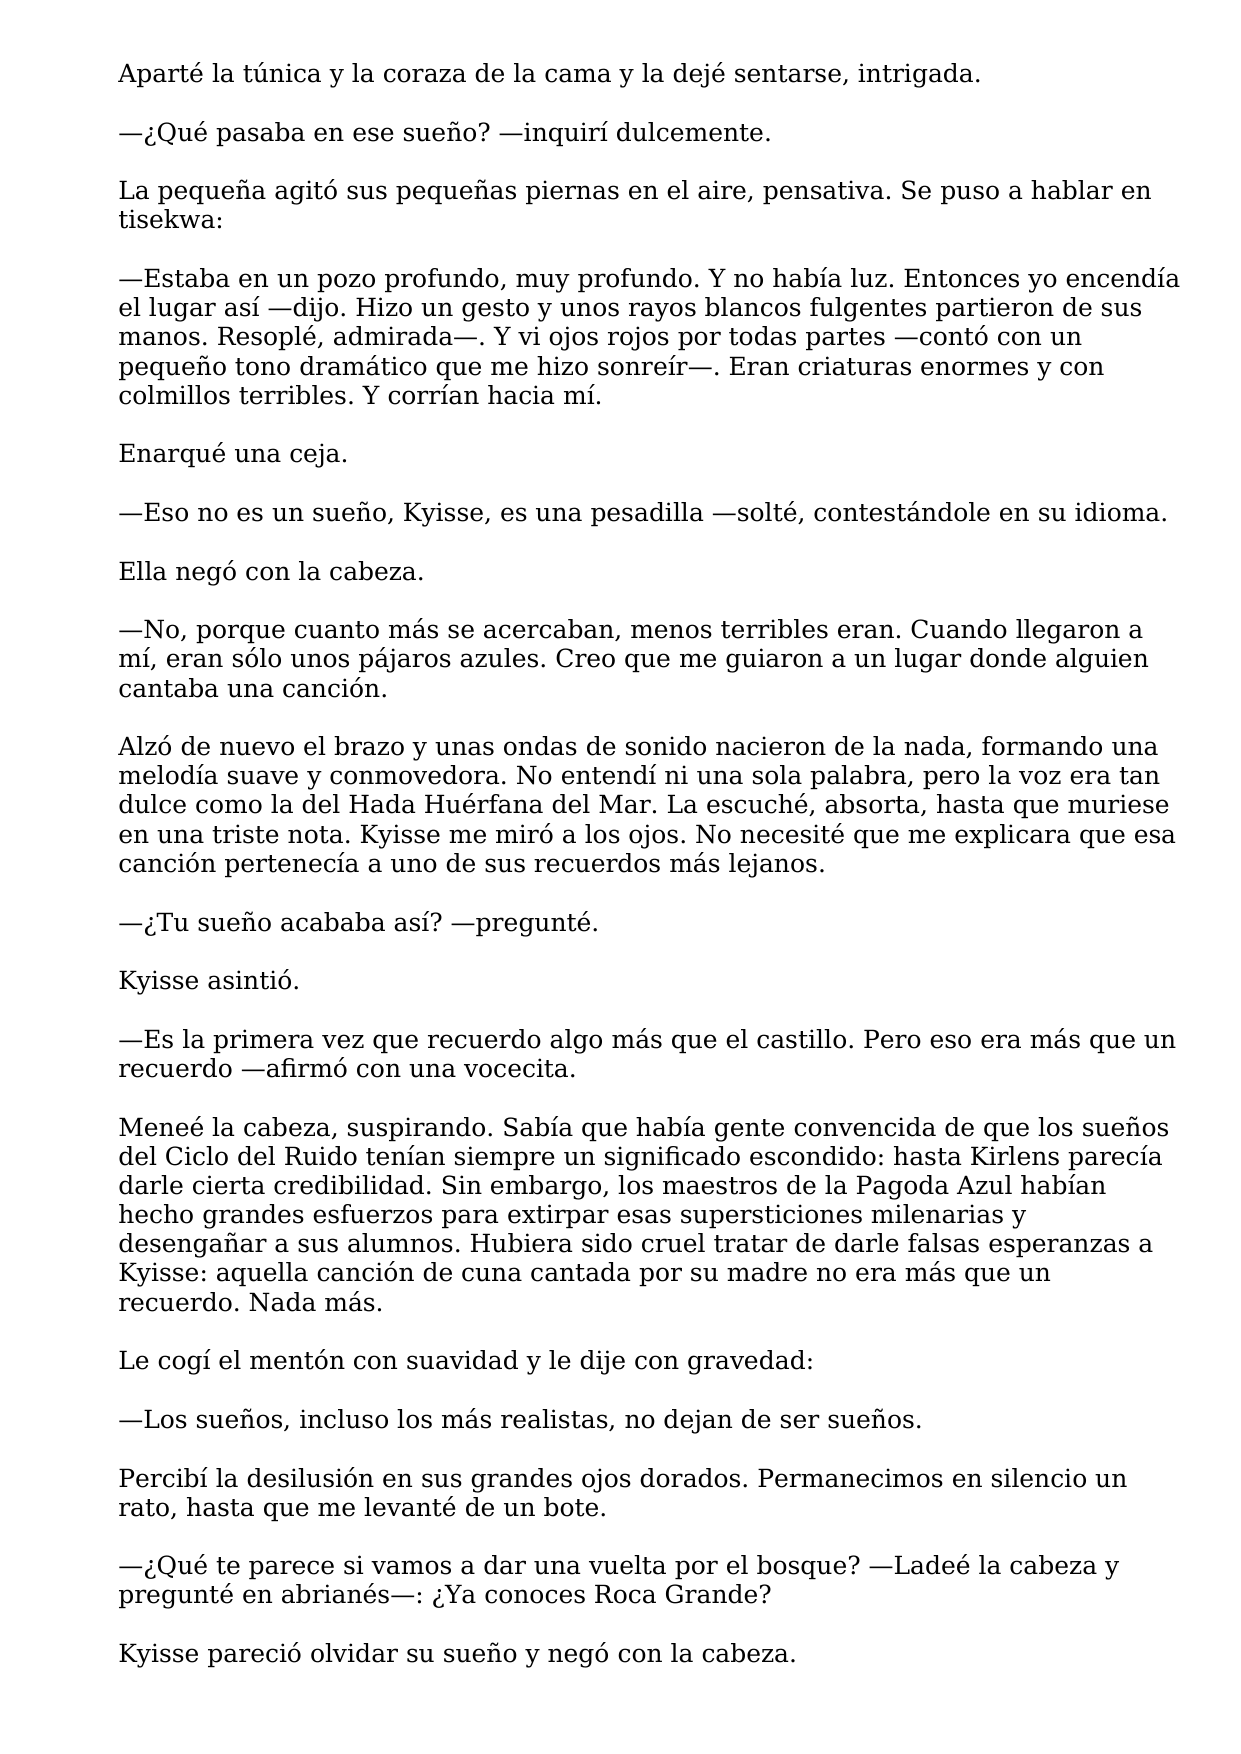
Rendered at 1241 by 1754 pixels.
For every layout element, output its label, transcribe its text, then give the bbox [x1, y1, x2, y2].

text Kyisse asintió. [118, 966, 1181, 996]
text Kyisse pareció olvidar su sueño y negó con la cabeza. [118, 1639, 1181, 1668]
text Enarqué una ceja. [118, 439, 1181, 469]
text Percibí la desilusión en sus grandes ojos dorados. Permanecimos en silencio un rato, hasta que me levanté de un bote. [118, 1464, 1181, 1522]
text Le cogí el mentón con suavidad y le dije con gravedad: [118, 1346, 1181, 1376]
text —No, porque cuanto más se acercaban, menos terribles eran. Cuando llegaron a mí, eran sólo unos pájaros azules. Creo que me guiaron a un lugar donde alguien cantaba una canción. [118, 615, 1181, 703]
text —Los sueños, incluso los más realistas, no dejan de ser sueños. [118, 1405, 1181, 1434]
text —Estaba en un pozo profundo, muy profundo. Y no había luz. Entonces yo encendía el lugar así —dijo. Hizo un gesto y unos rayos blancos fulgentes partieron de sus manos. Resoplé, admirada—. Y vi ojos rojos por todas partes —contó con un pequeño tono dramático que me hizo sonreír—. Eran criaturas enormes y con colmillos terribles. Y corrían hacia mí. [118, 264, 1181, 410]
text —¿Tu sueño acababa así? —pregunté. [118, 908, 1181, 937]
text Ella negó con la cabeza. [118, 557, 1181, 586]
text Meneé la cabeza, suspirando. Sabía que había gente convencida de que los sueños del Ciclo del Ruido tenían siempre un significado escondido: hasta Kirlens parecía darle cierta credibilidad. Sin embargo, los maestros de la Pagoda Azul habían hecho grandes esfuerzos para extirpar esas supersticiones milenarias y desengañar a sus alumnos. Hubiera sido cruel tratar de darle falsas esperanzas a Kyisse: aquella canción de cuna cantada por su madre no era más que un recuerdo. Nada más. [118, 1113, 1181, 1317]
text —Eso no es un sueño, Kyisse, es una pesadilla —solté, contestándole en su idioma. [118, 498, 1181, 527]
text —¿Qué te parece si vamos a dar una vuelta por el bosque? —Ladeé la cabeza y pregunté en abrianés—: ¿Ya conoces Roca Grande? [118, 1552, 1181, 1610]
text Alzó de nuevo el brazo y unas ondas de sonido nacieron de la nada, formando una melodía suave y conmovedora. No entendí ni una sola palabra, pero la voz era tan dulce como la del Hada Huérfana del Mar. La escuché, absorta, hasta que muriese en una triste nota. Kyisse me miró a los ojos. No necesité que me explicara que esa canción pertenecía a uno de sus recuerdos más lejanos. [118, 732, 1181, 878]
text Aparté la túnica y la coraza de la cama y la dejé sentarse, intrigada. [118, 59, 1181, 88]
text —¿Qué pasaba en ese sueño? —inquirí dulcemente. [118, 118, 1181, 147]
text La pequeña agitó sus pequeñas piernas en el aire, pensativa. Se puso a hablar en tisekwa: [118, 176, 1181, 235]
text —Es la primera vez que recuerdo algo más que el castillo. Pero eso era más que un recuerdo —afirmó con una vocecita. [118, 1025, 1181, 1083]
